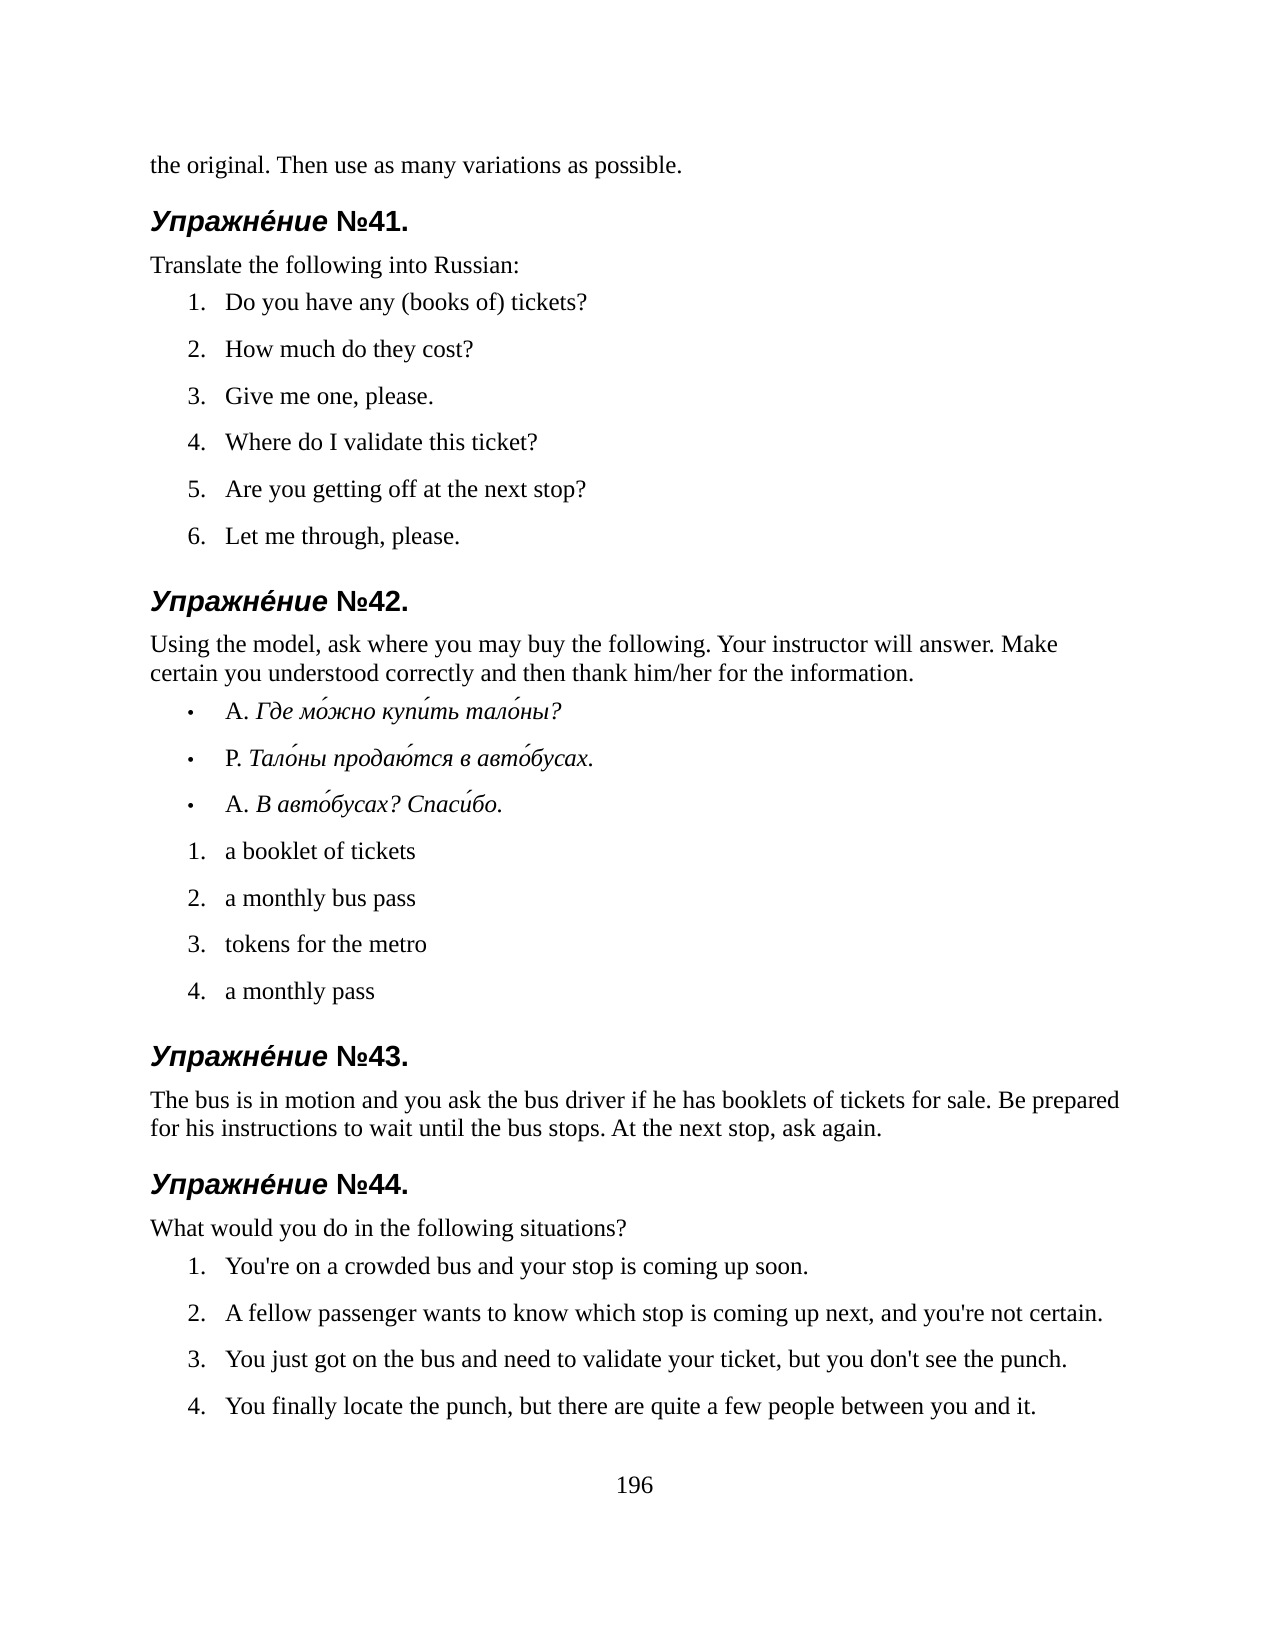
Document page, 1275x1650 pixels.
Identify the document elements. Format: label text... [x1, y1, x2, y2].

list Let me through, please. [187, 521, 1125, 549]
text the original. Then use as many variations as possible. [150, 150, 1125, 179]
list Do you have any (books of) tickets? [187, 287, 1125, 316]
list a monthly bus pass [187, 883, 1125, 911]
subtitle Упражне́ние №44. [150, 1167, 1125, 1201]
list tokens for the metro [187, 929, 1125, 958]
list a booklet of tickets [187, 836, 1125, 865]
list a monthly pass [187, 976, 1125, 1005]
list А. В авто́бусах? Спаси́бо. [187, 789, 1125, 818]
subtitle Упражне́ние №42. [150, 583, 1125, 617]
list Give me one, please. [187, 381, 1125, 409]
text The bus is in motion and you ask the bus driver if he has booklets of tickets for sale. Be prepared for his instructions to wait until the bus stops. At the next stop, ask again. [150, 1085, 1125, 1142]
subtitle Упражне́ние №41. [150, 204, 1125, 237]
text Using the model, ask where you may buy the following. Your instructor will answer. Make certain you understood correctly and then thank him/her for the information. [150, 629, 1125, 687]
list Where do I validate this ticket? [187, 427, 1125, 456]
text What would you do in the following situations? [150, 1213, 1125, 1242]
list Р. Тало́ны продаю́тся в авто́бусах. [187, 743, 1125, 771]
list How much do they cost? [187, 334, 1125, 363]
subtitle Упражне́ние №43. [150, 1039, 1125, 1072]
list You're on a crowded bus and your stop is coming up soon. [187, 1251, 1125, 1280]
list А. Где мо́жно купи́ть тало́ны? [187, 696, 1125, 725]
list Are you getting off at the next stop? [187, 474, 1125, 503]
list A fellow passenger wants to know which stop is coming up next, and you're not certain. [187, 1298, 1125, 1326]
text Translate the following into Russian: [150, 250, 1125, 278]
list You finally locate the punch, but there are quite a few people between you and it. [187, 1391, 1125, 1420]
list You just got on the bus and need to validate your ticket, but you don't see the punch. [187, 1344, 1125, 1373]
